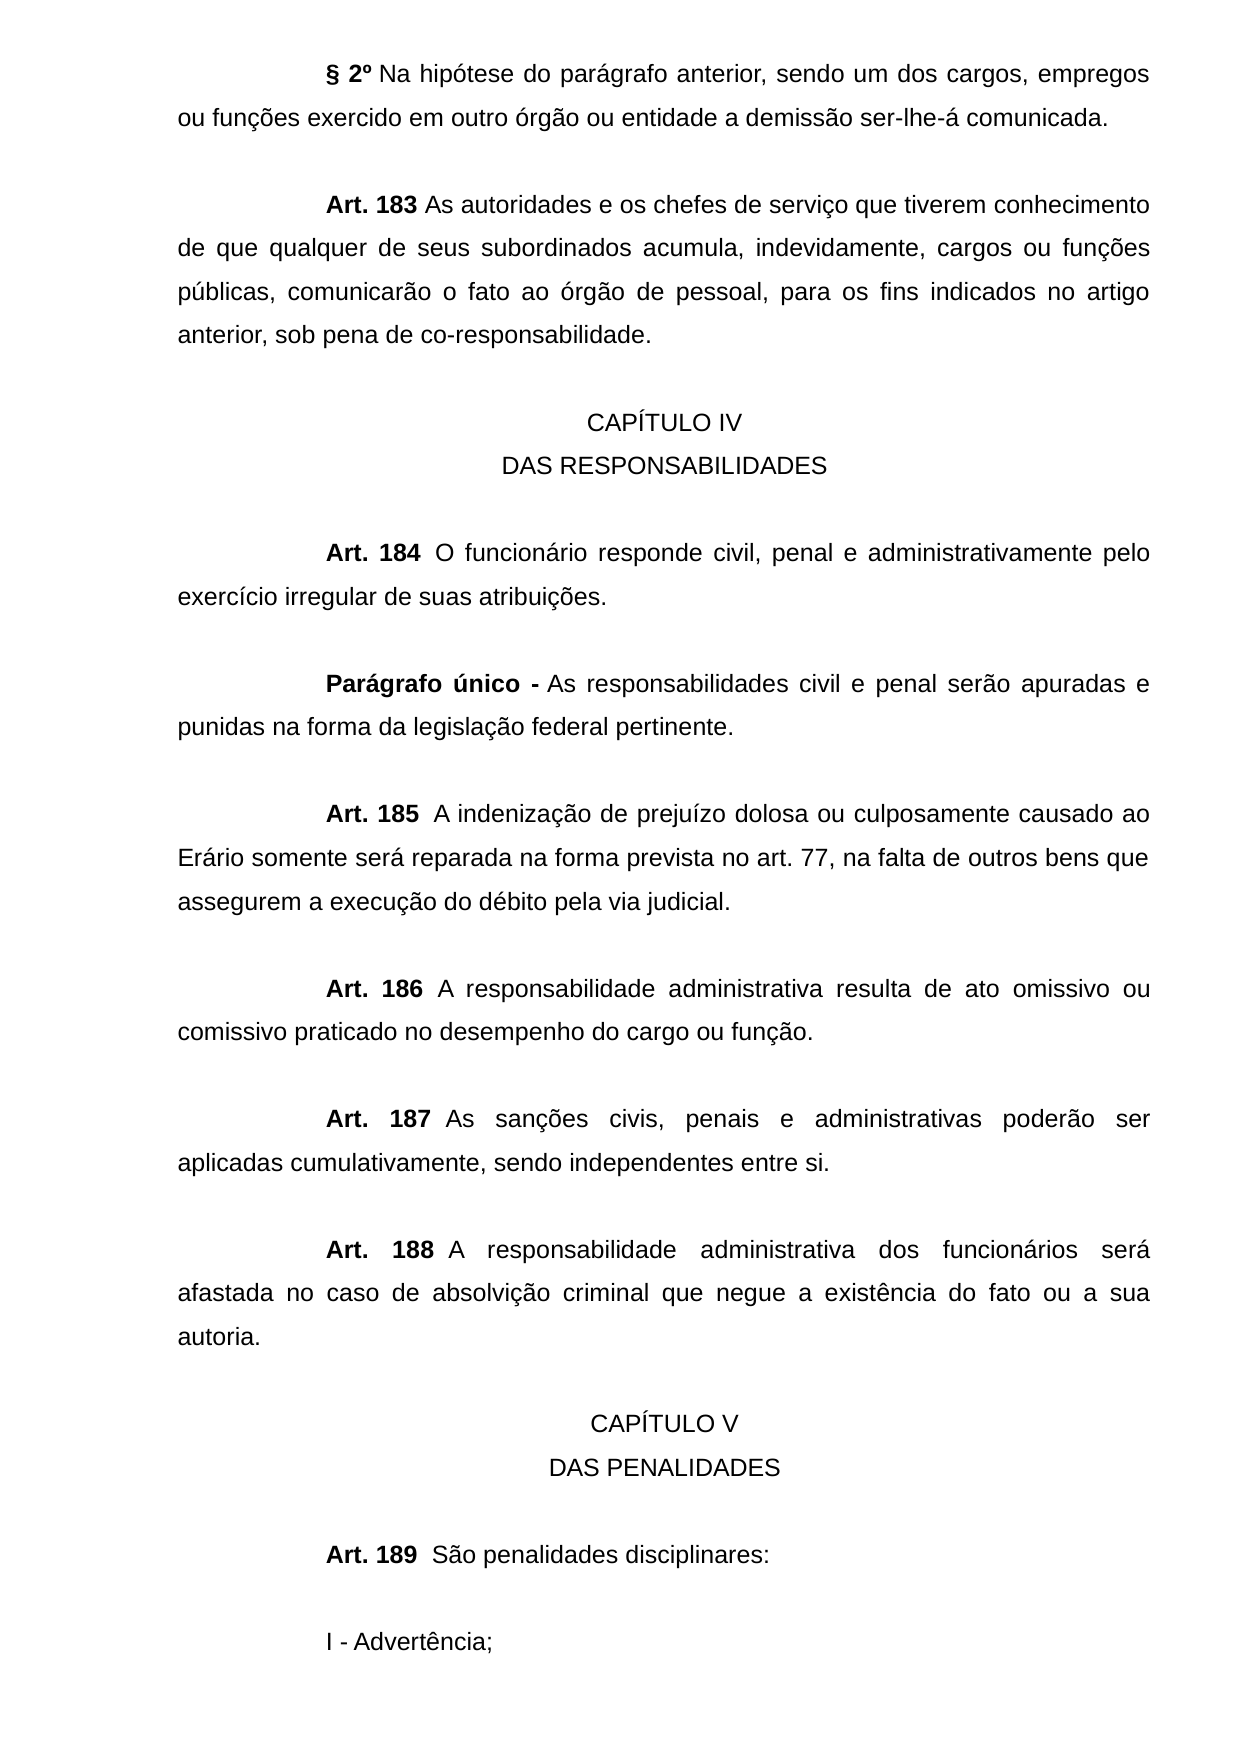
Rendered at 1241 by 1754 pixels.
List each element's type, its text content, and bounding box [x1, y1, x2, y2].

subtitle CAPÍTULO IV [177, 407, 1152, 436]
text Art. 187 As sanções civis, penais e administrativas poderão ser aplicadas cumulativamente, sendo independentes entre si. [177, 1104, 1152, 1177]
text Art. 185 A indenização de prejuízo dolosa ou culposamente causado ao Erário somente será reparada na forma prevista no art. 77, na falta de outros bens que assegurem a execução do débito pela via judicial. [177, 799, 1152, 915]
text Art. 183 As autoridades e os chefes de serviço que tiverem conhecimento de que qualquer de seus subordinados acumula, indevidamente, cargos ou funções públicas, comunicarão o fato ao órgão de pessoal, para os fins indicados no artigo anterior, sob pena de co-responsabilidade. [177, 190, 1152, 349]
subtitle CAPÍTULO V [177, 1409, 1152, 1438]
text § 2º Na hipótese do parágrafo anterior, sendo um dos cargos, empregos ou funções exercido em outro órgão ou entidade a demissão ser-lhe-á comunicada. [177, 59, 1152, 132]
text Parágrafo único - As responsabilidades civil e penal serão apuradas e punidas na forma da legislação federal pertinente. [177, 669, 1152, 741]
text I - Advertência; [177, 1627, 1152, 1656]
subtitle DAS PENALIDADES [177, 1452, 1152, 1481]
text Art. 184 O funcionário responde civil, penal e administrativamente pelo exercício irregular de suas atribuições. [177, 538, 1152, 611]
subtitle DAS RESPONSABILIDADES [177, 451, 1152, 480]
text Art. 189 São penalidades disciplinares: [177, 1539, 1152, 1568]
text Art. 188 A responsabilidade administrativa dos funcionários será afastada no caso de absolvição criminal que negue a existência do fato ou a sua autoria. [177, 1235, 1152, 1351]
text Art. 186 A responsabilidade administrativa resulta de ato omissivo ou comissivo praticado no desempenho do cargo ou função. [177, 973, 1152, 1046]
